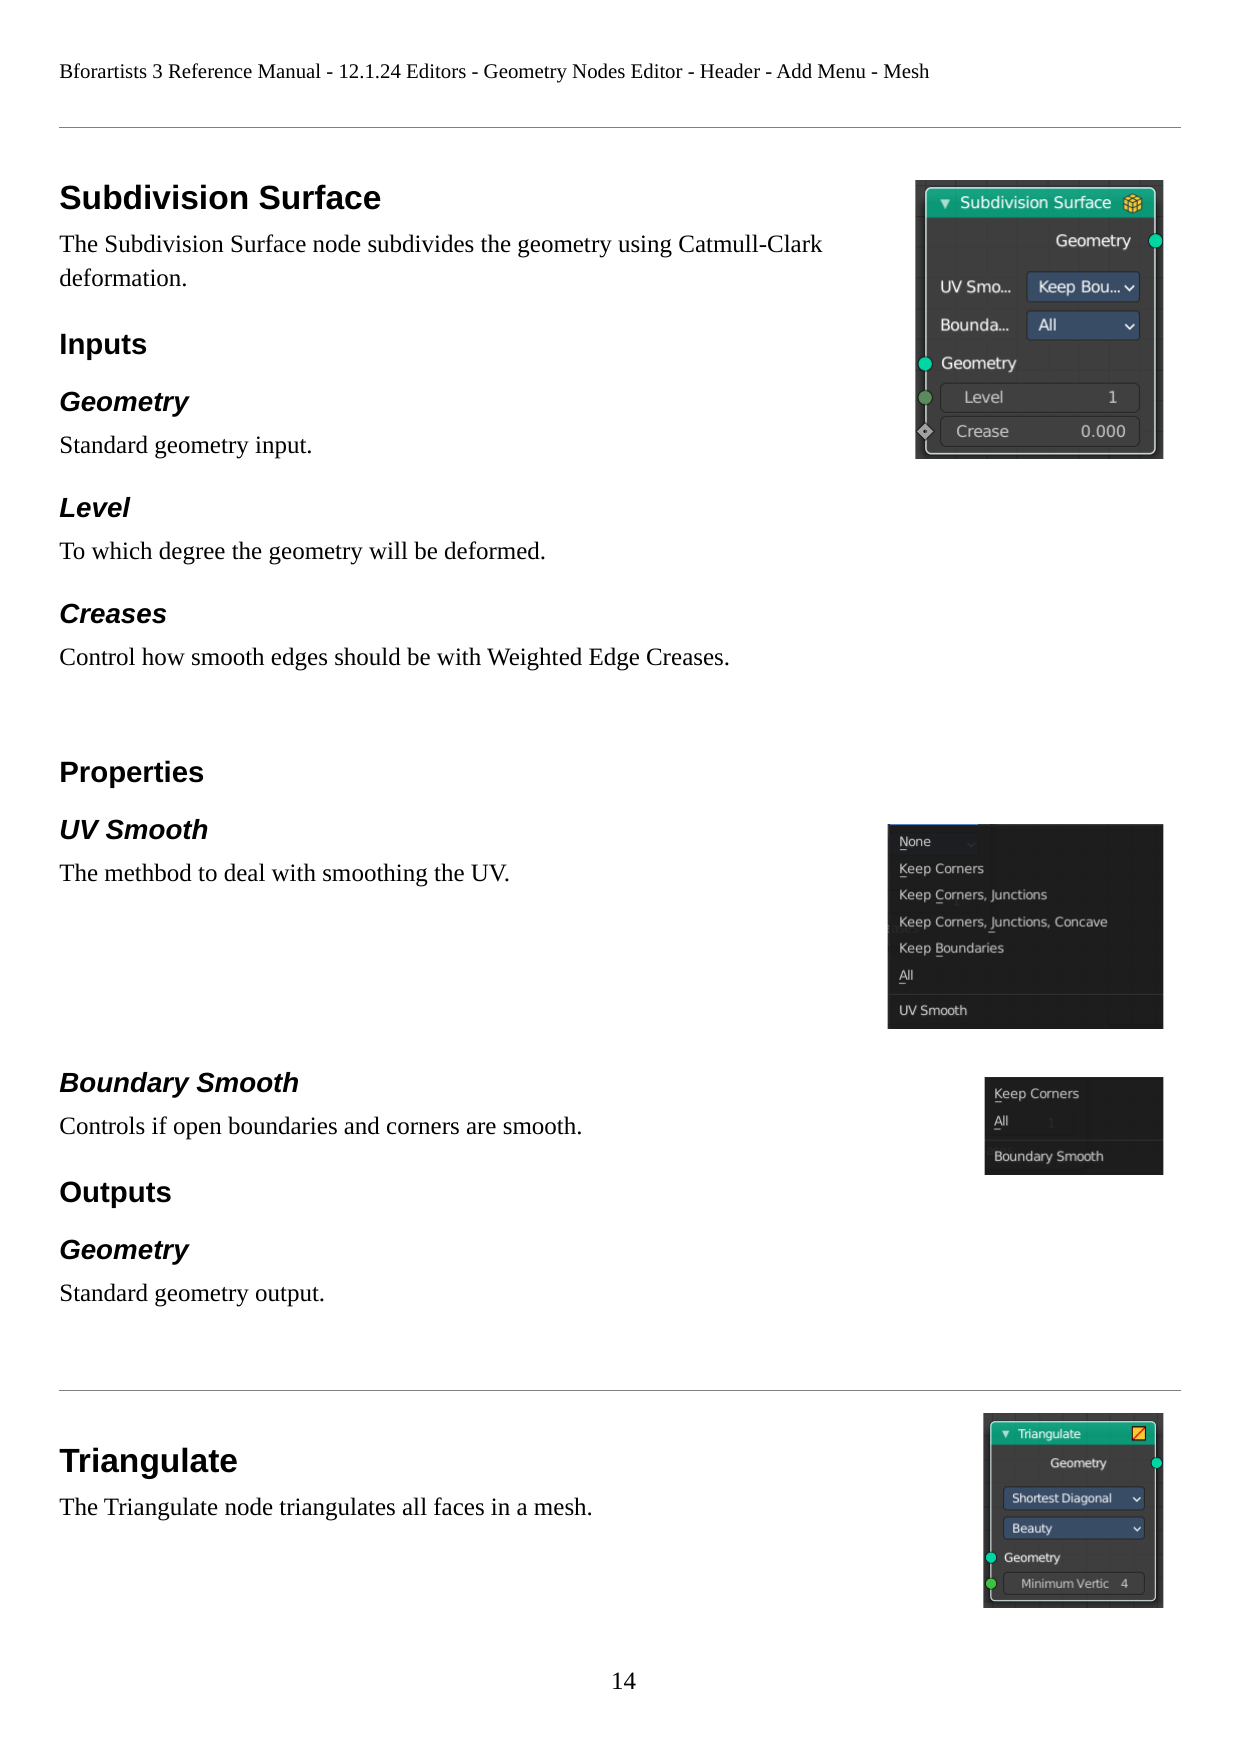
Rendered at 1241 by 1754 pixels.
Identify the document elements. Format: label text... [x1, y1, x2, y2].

text [1164, 430, 1181, 459]
text Control how smooth edges should be with Weighted Edge Creases. [59, 642, 1181, 671]
subtitle Outputs [59, 1174, 1181, 1208]
subtitle Geometry [59, 386, 915, 417]
picture [984, 1077, 1164, 1175]
text The methbod to deal with smoothing the UV. [59, 858, 887, 886]
subtitle Inputs [59, 327, 915, 361]
text Standard geometry output. [59, 1278, 1181, 1306]
subtitle Subdivision Surface [59, 178, 1181, 216]
subtitle [1164, 386, 1181, 417]
subtitle Boundary Smooth [59, 1066, 1181, 1098]
subtitle Properties [59, 754, 1181, 788]
picture [983, 1413, 1164, 1608]
text The Subdivision Surface node subdivides the geometry using Catmull-Clark deformation. [59, 229, 915, 292]
subtitle Creases [59, 597, 1181, 629]
subtitle [1164, 327, 1181, 361]
text To which degree the geometry will be deformed. [59, 536, 1181, 565]
subtitle Level [59, 492, 1181, 523]
picture [915, 180, 1164, 459]
subtitle Geometry [59, 1233, 1181, 1265]
subtitle Triangulate [59, 1441, 983, 1479]
text The Triangulate node triangulates all faces in a mesh. [59, 1492, 983, 1521]
text Controls if open boundaries and corners are smooth. [59, 1111, 984, 1139]
picture [887, 824, 1164, 1029]
subtitle UV Smooth [59, 813, 1181, 845]
subtitle [1164, 1441, 1181, 1479]
text Standard geometry input. [59, 430, 915, 459]
